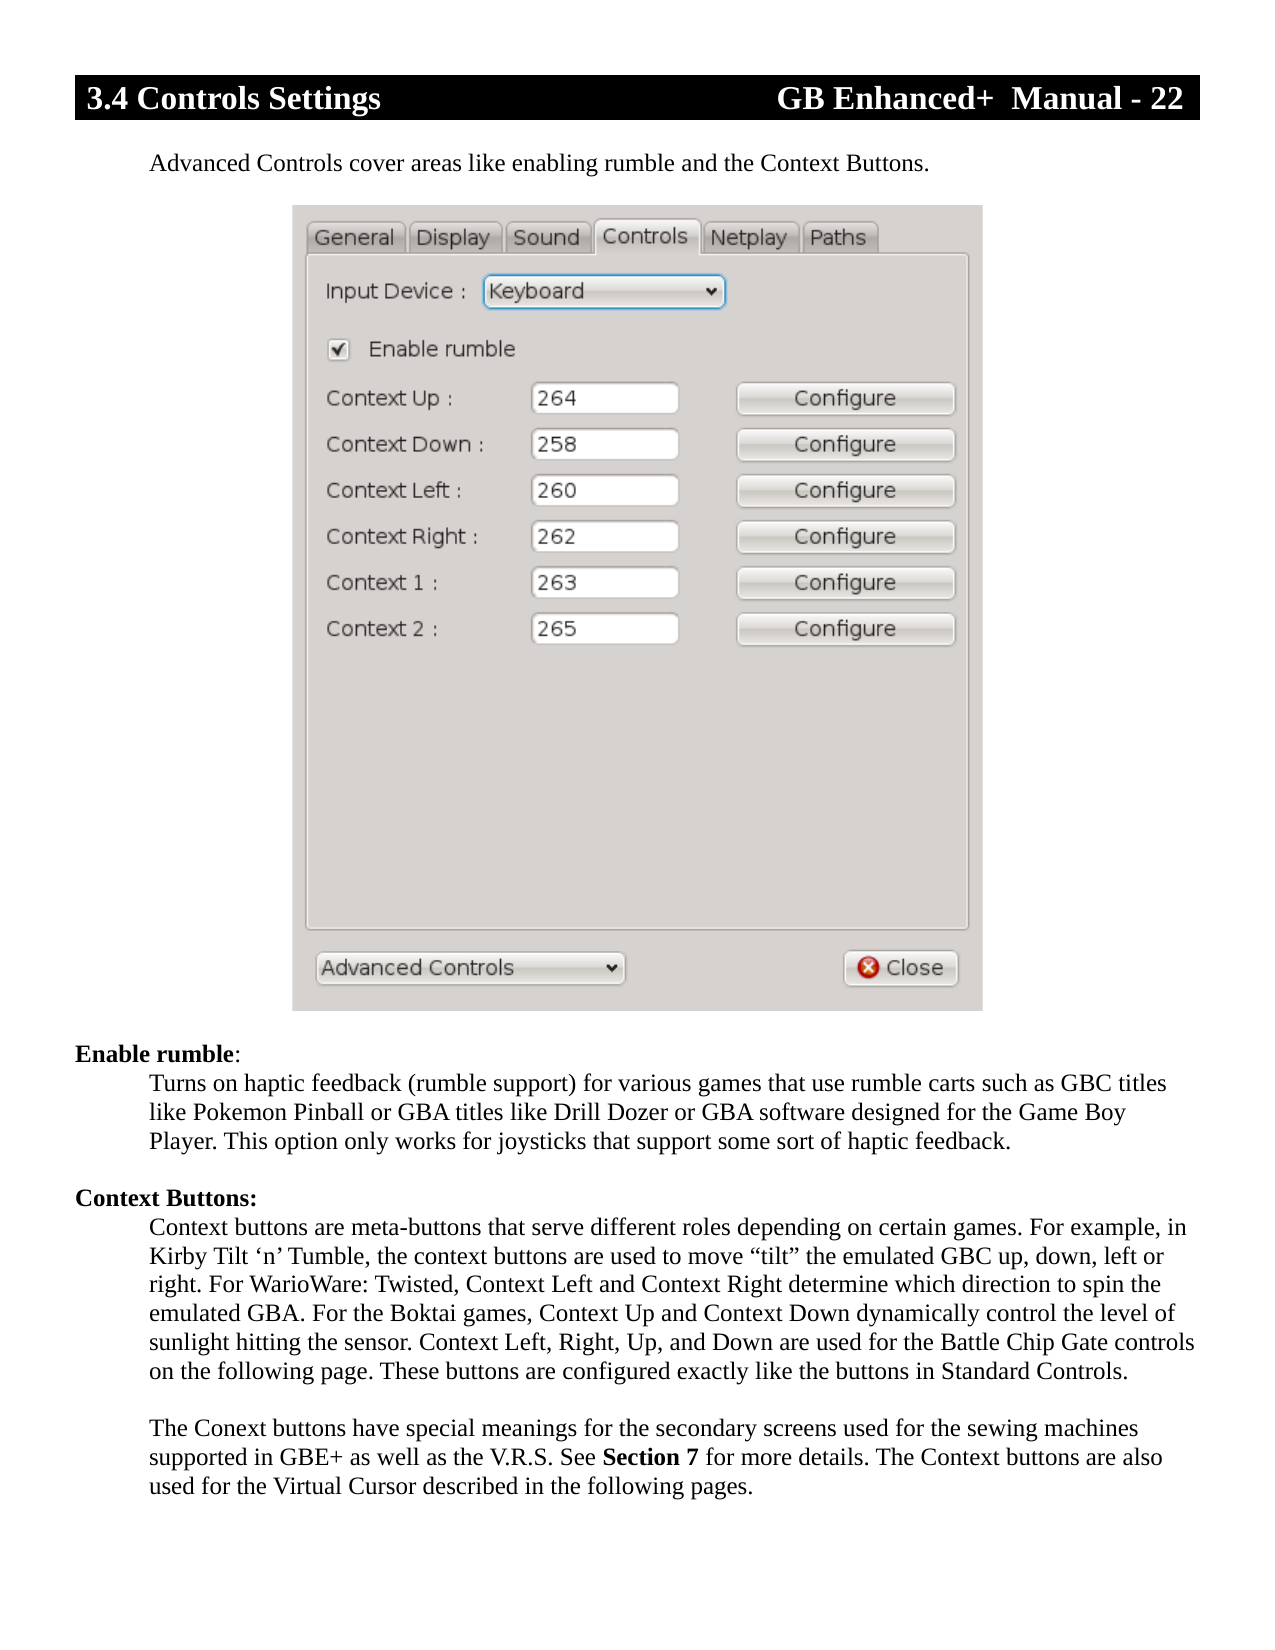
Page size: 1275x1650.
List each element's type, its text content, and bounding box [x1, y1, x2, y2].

text Advanced Controls cover areas like enabling rumble and the Context Buttons. [75, 148, 1200, 177]
text Turns on haptic feedback (rumble support) for various games that use rumble carts such as GBC titles like Pokemon Pinball or GBA titles like Drill Dozer or GBA software designed for the Game Boy Player. This option only works for joysticks that support some sort of haptic feedback. [75, 1068, 1200, 1154]
text Context Buttons: [75, 1183, 1200, 1212]
text 3.4 Controls Settings GB Enhanced+ Manual - 22 [75, 75, 1200, 119]
text Enable rumble: [75, 1039, 1200, 1068]
picture [292, 205, 983, 1011]
text Context buttons are meta-buttons that serve different roles depending on certain games. For example, in Kirby Tilt ‘n’ Tumble, the context buttons are used to move “tilt” the emulated GBC up, down, left or right. For WarioWare: Twisted, Context Left and Context Right determine which direction to spin the emulated GBA. For the Boktai games, Context Up and Context Down dynamically control the level of sunlight hitting the sensor. Context Left, Right, Up, and Down are used for the Battle Chip Gate controls on the following page. These buttons are configured exactly like the buttons in Standard Controls. [75, 1212, 1200, 1384]
text The Conext buttons have special meanings for the secondary screens used for the sewing machines supported in GBE+ as well as the V.R.S. See Section 7 for more details. The Context buttons are also used for the Virtual Cursor described in the following pages. [75, 1413, 1200, 1499]
